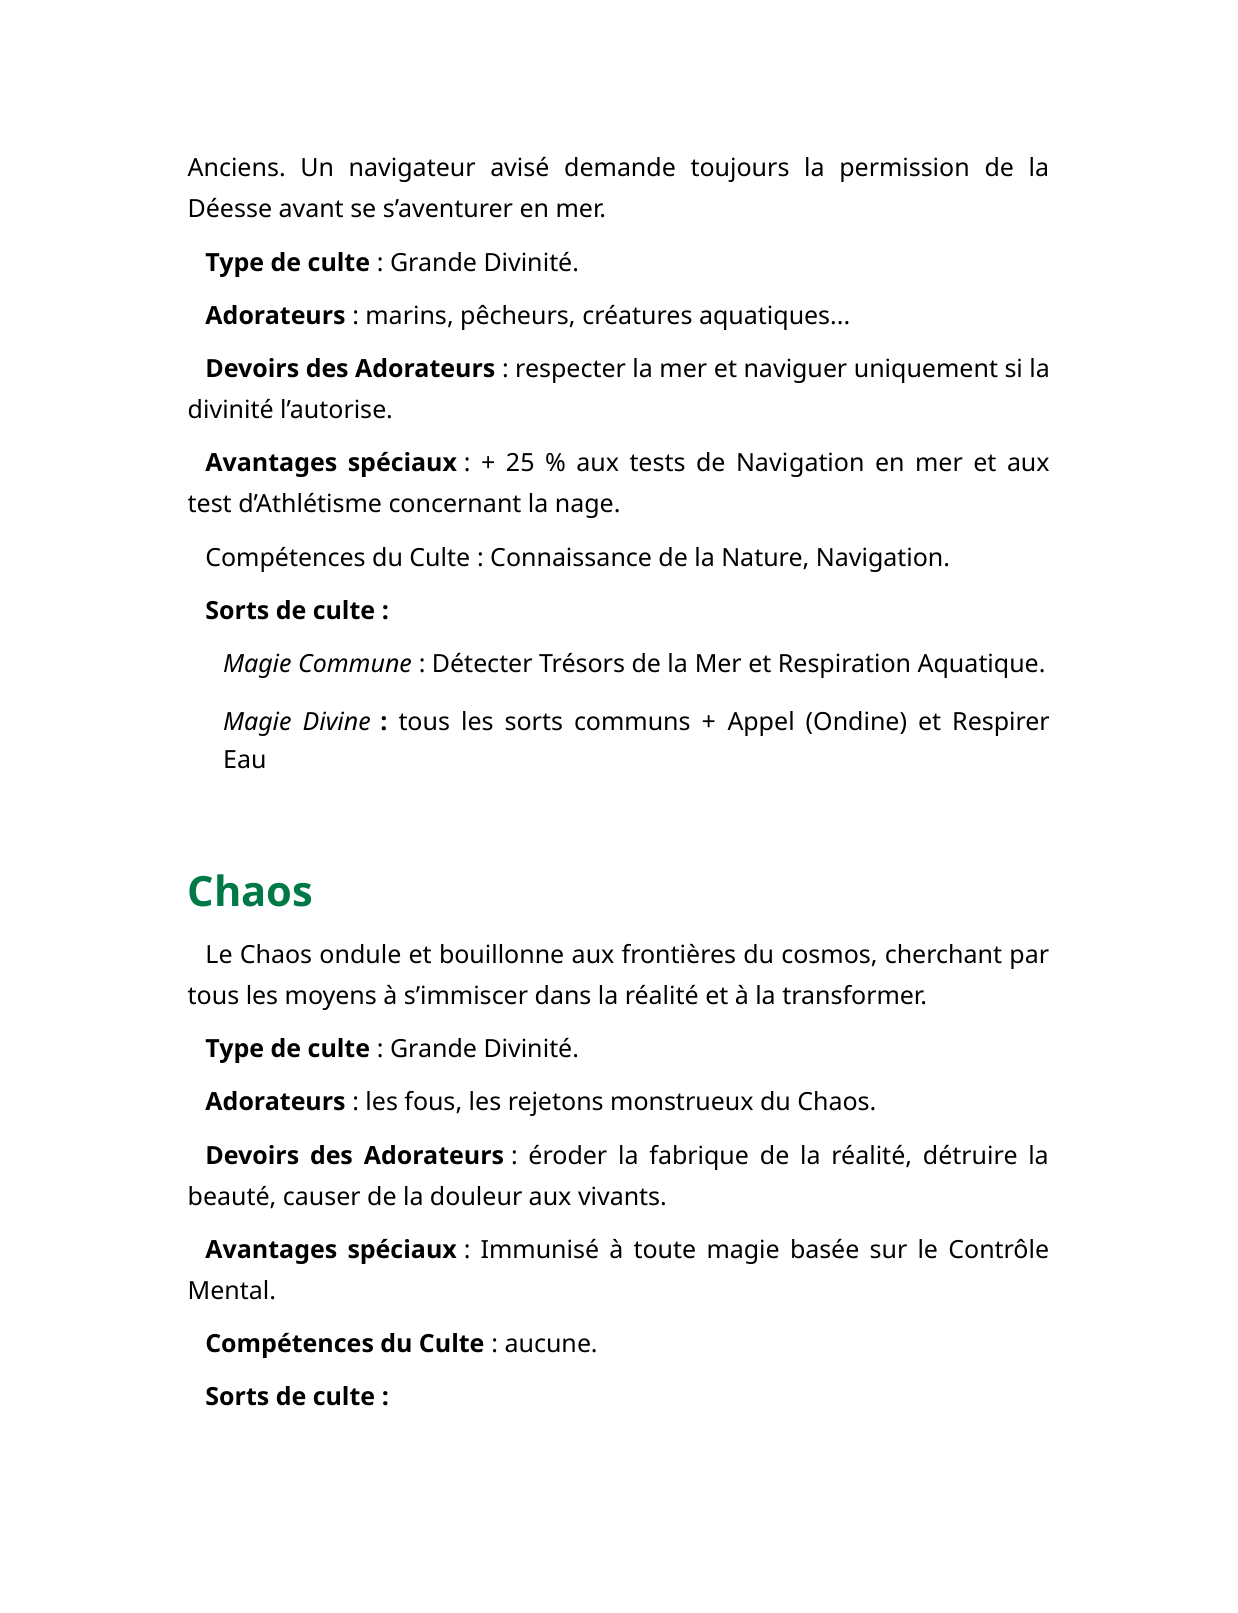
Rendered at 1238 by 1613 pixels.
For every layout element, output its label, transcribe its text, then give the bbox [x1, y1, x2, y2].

text Devoirs des Adorateurs : éroder la fabrique de la réalité, détruire la beauté, causer de la douleur aux vivants. [187, 1137, 1050, 1212]
list Magie Divine : tous les sorts communs + Appel (Ondine) et Respirer Eau [223, 704, 1050, 776]
text Type de culte : Grande Divinité. [187, 244, 1050, 278]
text Anciens. Un navigateur avisé demande toujours la permission de la Déesse avant se s’aventurer en mer. [187, 150, 1050, 225]
text Sorts de culte : [187, 1379, 1050, 1413]
text Compétences du Culte : Connaissance de la Nature, Navigation. [187, 539, 1050, 573]
text Avantages spéciaux : + 25 % aux tests de Navigation en mer et aux test d’Athlétisme concernant la nage. [187, 445, 1050, 520]
text Devoirs des Adorateurs : respecter la mer et naviguer uniquement si la divinité l’autorise. [187, 351, 1050, 426]
text Avantages spéciaux : Immunisé à toute magie basée sur le Contrôle Mental. [187, 1231, 1050, 1306]
text Le Chaos ondule et bouillonne aux frontières du cosmos, cherchant par tous les moyens à s’immiscer dans la réalité et à la transformer. [187, 936, 1050, 1011]
text Compétences du Culte : aucune. [187, 1326, 1050, 1360]
text Adorateurs : les fous, les rejetons monstrueux du Chaos. [187, 1084, 1050, 1118]
text Chaos [187, 862, 1050, 919]
text Adorateurs : marins, pêcheurs, créatures aquatiques... [187, 297, 1050, 332]
list Magie Commune : Détecter Trésors de la Mer et Respiration Aquatique. [223, 646, 1050, 680]
text Sorts de culte : [187, 592, 1050, 627]
text Type de culte : Grande Divinité. [187, 1031, 1050, 1065]
